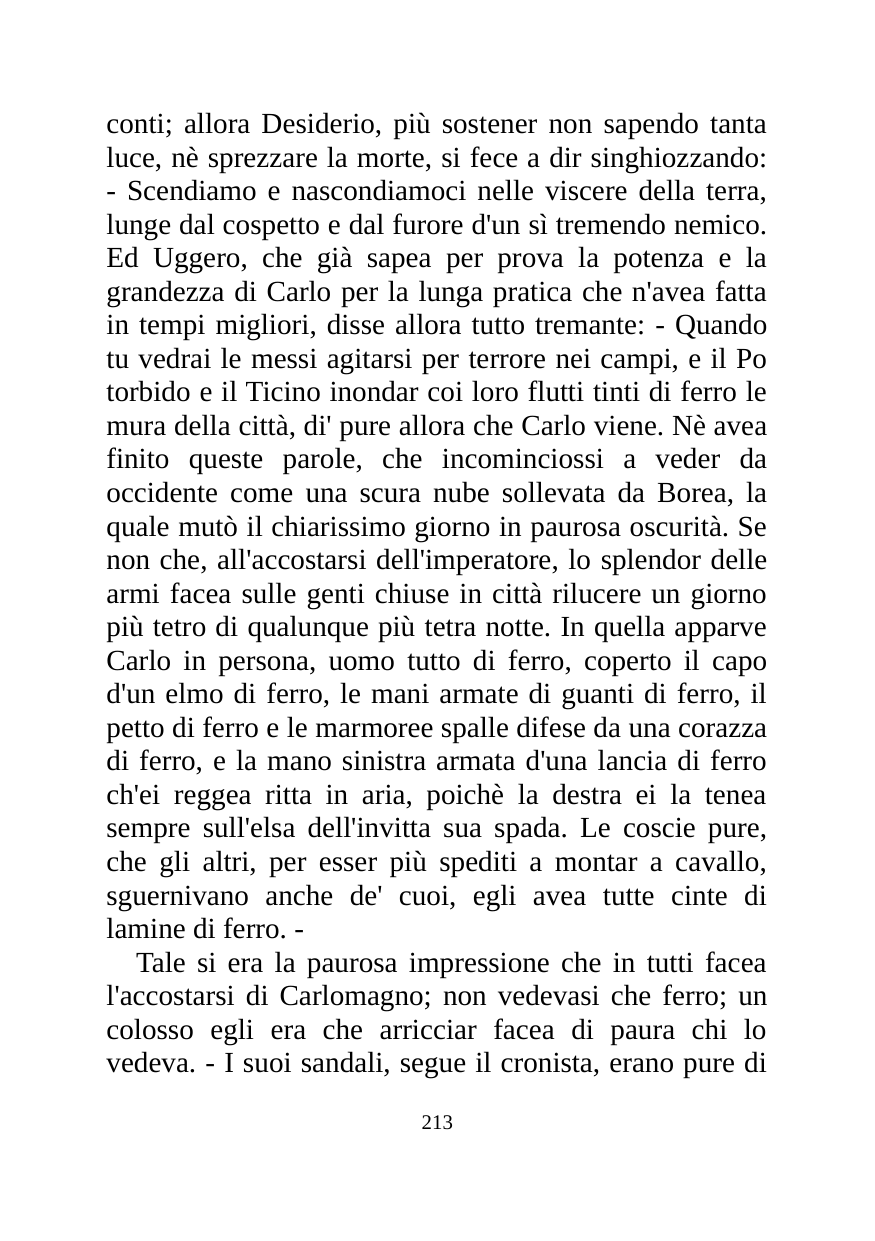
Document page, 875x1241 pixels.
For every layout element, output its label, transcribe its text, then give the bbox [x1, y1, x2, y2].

text conti; allora Desiderio, più sostener non sapendo tanta luce, nè sprezzare la morte, si fece a dir singhiozzando: - Scendiamo e nascondiamoci nelle viscere della terra, lunge dal cospetto e dal furore d'un sì tremendo nemico. Ed Uggero, che già sapea per prova la potenza e la grandezza di Carlo per la lunga pratica che n'avea fatta in tempi migliori, disse allora tutto tremante: - Quando tu vedrai le messi agitarsi per terrore nei campi, e il Po torbido e il Ticino inondar coi loro flutti tinti di ferro le mura della città, di' pure allora che Carlo viene. Nè avea finito queste parole, che incominciossi a veder da occidente come una scura nube sollevata da Borea, la quale mutò il chiarissimo giorno in paurosa oscurità. Se non che, all'accostarsi dell'imperatore, lo splendor delle armi facea sulle genti chiuse in città rilucere un giorno più tetro di qualunque più tetra notte. In quella apparve Carlo in persona, uomo tutto di ferro, coperto il capo d'un elmo di ferro, le mani armate di guanti di ferro, il petto di ferro e le marmoree spalle difese da una corazza di ferro, e la mano sinistra armata d'una lancia di ferro ch'ei reggea ritta in aria, poichè la destra ei la tenea sempre sull'elsa dell'invitta sua spada. Le coscie pure, che gli altri, per esser più spediti a montar a cavallo, sguernivano anche de' cuoi, egli avea tutte cinte di lamine di ferro. - [106, 106, 768, 945]
text Tale si era la paurosa impressione che in tutti facea l'accostarsi di Carlomagno; non vedevasi che ferro; un colosso egli era che arricciar facea di paura chi lo vedeva. - I suoi sandali, segue il cronista, erano pure di [106, 945, 768, 1079]
